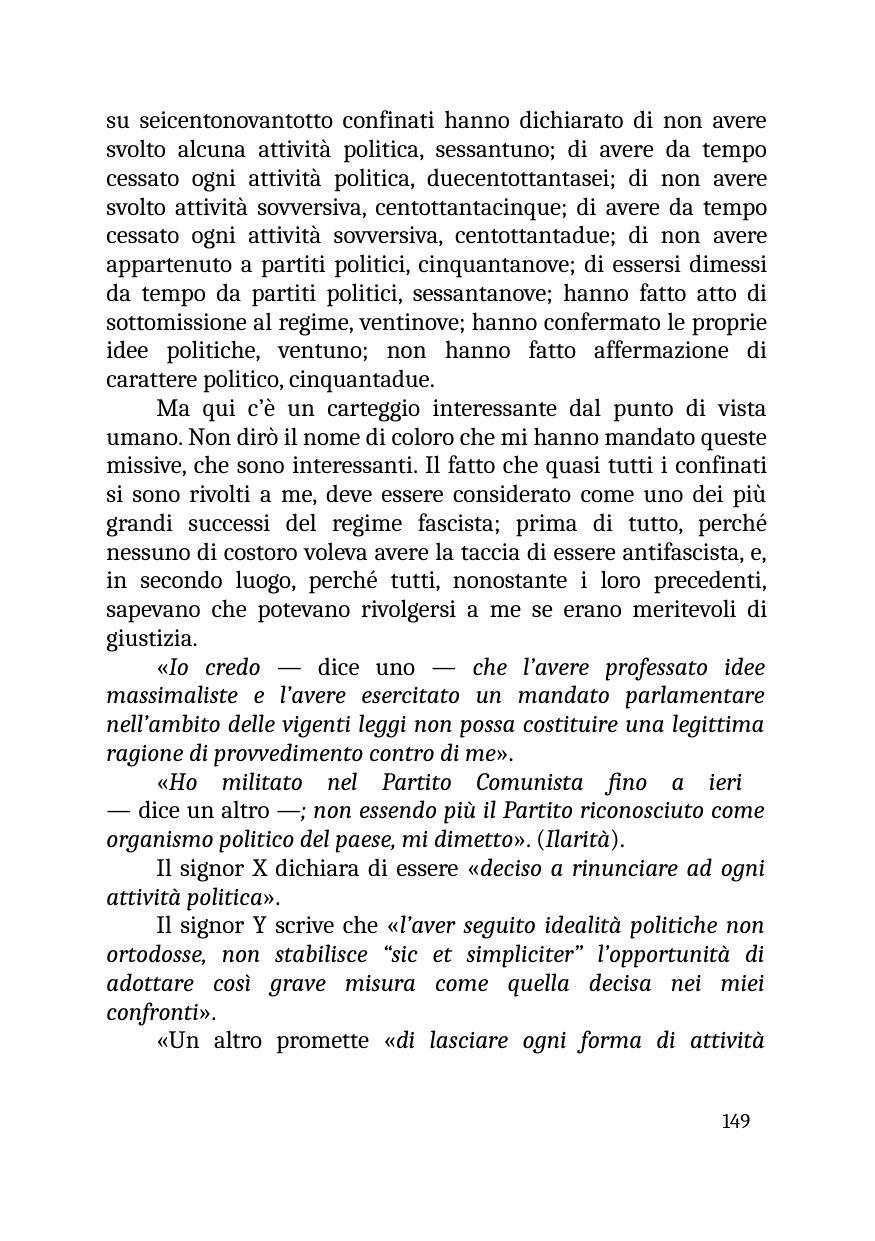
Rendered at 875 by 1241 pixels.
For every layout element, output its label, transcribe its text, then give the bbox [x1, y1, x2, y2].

text su seicentonovantotto confinati hanno dichiarato di non avere svolto alcuna attività politica, sessantuno; di avere da tempo cessato ogni attività politica, duecentottantasei; di non avere svolto attività sovversiva, centottantacinque; di avere da tempo cessato ogni attività sovversiva, centottantadue; di non avere appartenuto a partiti politici, cinquantanove; di essersi dimessi da tempo da partiti politici, sessantanove; hanno fatto atto di sottomissione al regime, ventinove; hanno confermato le proprie idee politiche, ventuno; non hanno fatto affermazione di carattere politico, cinquantadue. [106, 106, 768, 394]
text Ma qui c’è un carteggio interessante dal punto di vista umano. Non dirò il nome di coloro che mi hanno mandato queste missive, che sono interessanti. Il fatto che quasi tutti i confinati si sono rivolti a me, deve essere considerato come uno dei più grandi successi del regime fascista; prima di tutto, perché nessuno di costoro voleva avere la taccia di essere antifascista, e, in secondo luogo, perché tutti, nonostante i loro precedenti, sapevano che potevano rivolgersi a me se erano meritevoli di giustizia. [106, 394, 768, 652]
text «Ho militato nel Partito Comunista fino a ieri — dice un altro —; non essendo più il Partito riconosciuto come organismo politico del paese, mi dimetto». (Ilarità). [106, 767, 768, 854]
text «Un altro promette «di lasciare ogni forma di attività [106, 1026, 768, 1055]
text Il signor Y scrive che «l’aver seguito idealità politiche non ortodosse, non stabilisce “sic et simpliciter” l’opportunità di adottare così grave misura come quella decisa nei miei confronti». [106, 911, 768, 1026]
text Il signor X dichiara di essere «deciso a rinunciare ad ogni attività politica». [106, 854, 768, 911]
text «Io credo — dice uno — che l’avere professato idee massimaliste e l’avere esercitato un mandato parlamentare nell’ambito delle vigenti leggi non possa costituire una legittima ragione di provvedimento contro di me». [106, 652, 768, 767]
